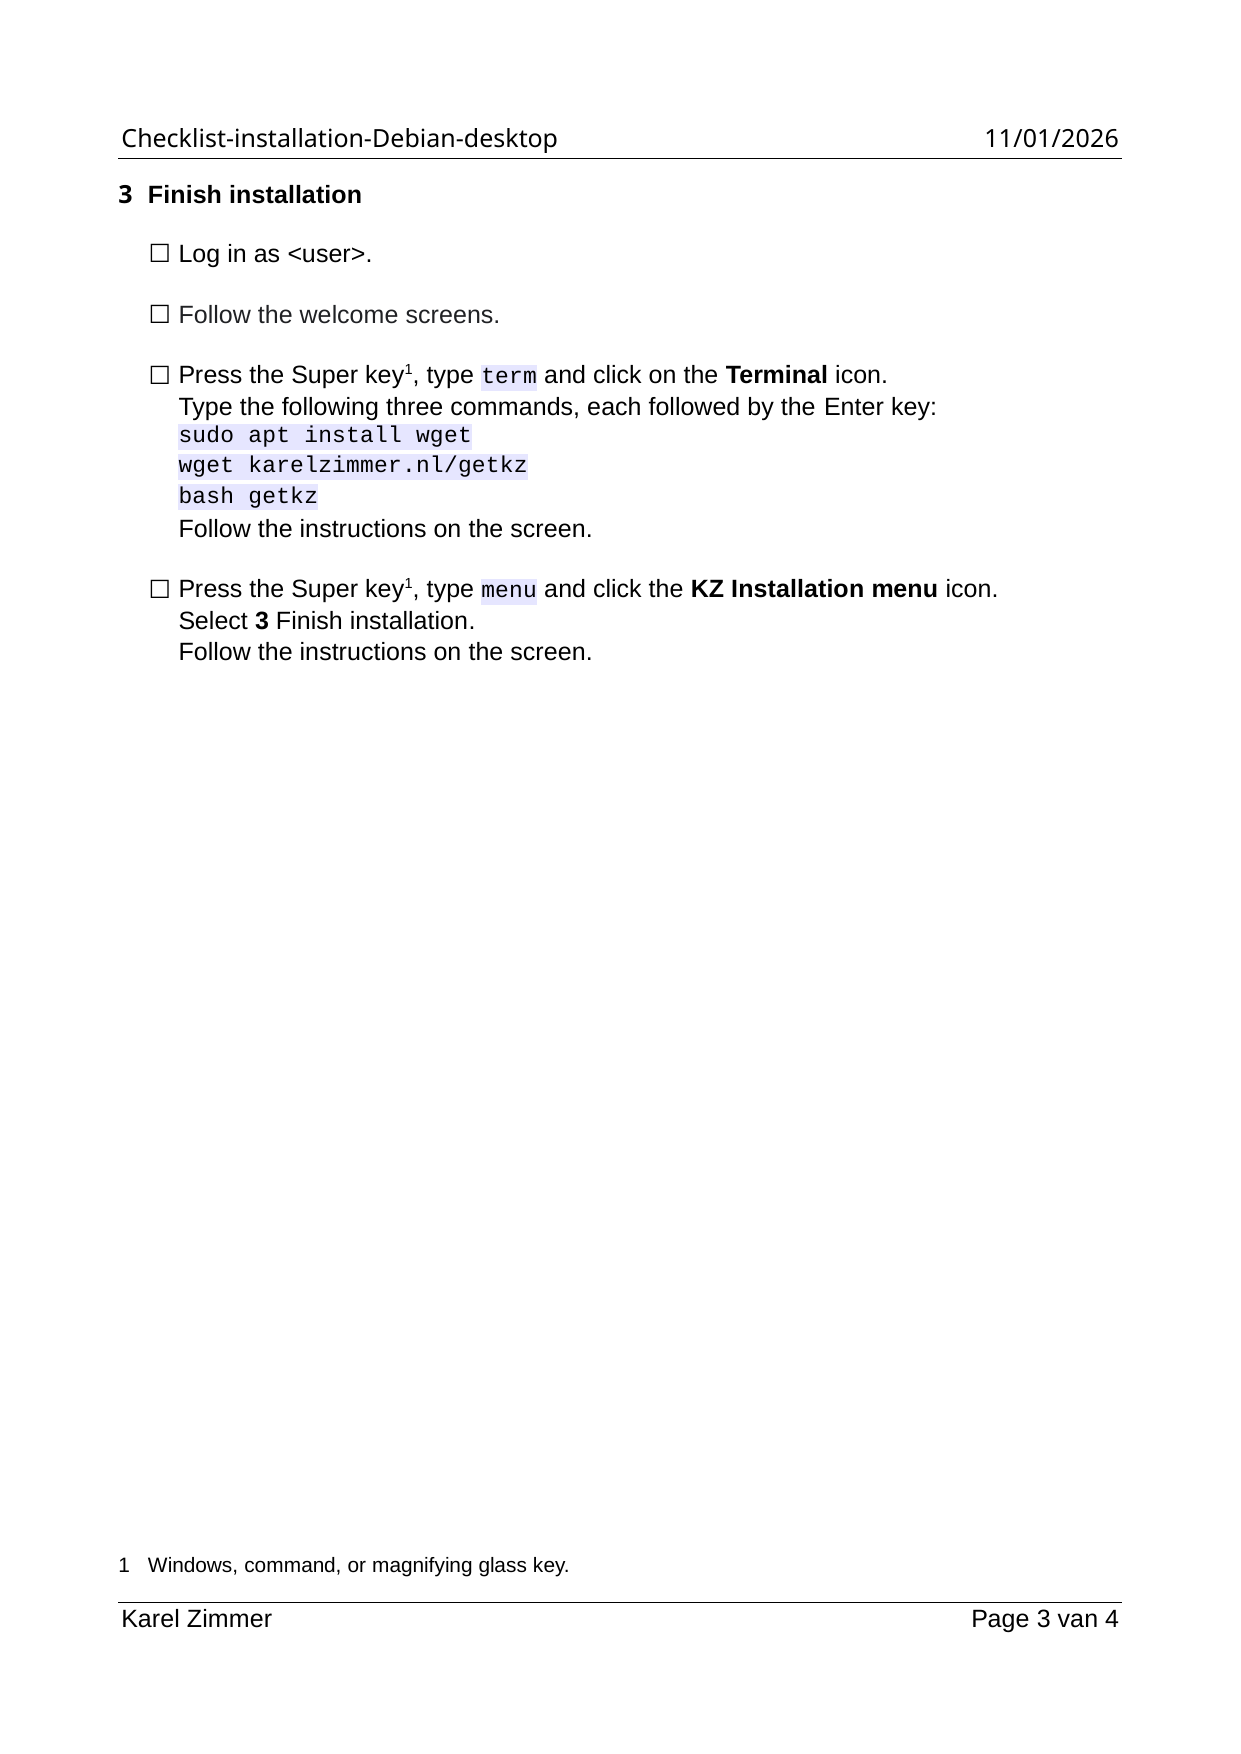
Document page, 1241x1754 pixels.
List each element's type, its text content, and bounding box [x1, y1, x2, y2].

table_cell ☐ [142, 300, 177, 330]
table_cell Press the Super key1, type menu and click the KZ Installation menu icon. [177, 574, 1122, 606]
table_cell [142, 514, 177, 544]
table_cell [118, 423, 142, 453]
table_cell [118, 453, 142, 483]
table_cell Follow the instructions on the screen. [177, 514, 1122, 544]
table_cell [118, 483, 142, 513]
table_cell [118, 269, 142, 300]
table_cell [118, 300, 142, 330]
table_header ☐ [142, 239, 177, 269]
table_cell Press the Super key, type term and click on the Terminal icon. [177, 360, 1122, 392]
table_cell [118, 392, 142, 422]
table_cell [142, 392, 177, 422]
table_header Log in as <user>. [177, 239, 1122, 269]
table_cell [142, 636, 177, 667]
table_cell Select 3 Finish installation. [177, 606, 1122, 636]
list Finish installation [118, 177, 1122, 211]
table_cell [142, 269, 177, 300]
table_cell Follow the welcome screens. [177, 300, 1122, 330]
table_cell [118, 544, 142, 574]
table_cell Follow the instructions on the screen. [177, 636, 1122, 667]
table_cell [177, 544, 1122, 574]
table_cell [118, 606, 142, 636]
table_cell [142, 330, 177, 360]
table_cell bash getkz [177, 483, 1122, 513]
table_cell sudo apt install wget [177, 423, 1122, 453]
table_cell [177, 269, 1122, 300]
table_cell [118, 636, 142, 667]
table_cell ☐ [142, 574, 177, 606]
table_cell [118, 360, 142, 392]
table_cell Type the following three commands, each followed by the Enter key: [177, 392, 1122, 422]
table_cell [177, 330, 1122, 360]
table_header [118, 239, 142, 269]
table_cell [142, 483, 177, 513]
table_cell [142, 544, 177, 574]
table_cell [118, 574, 142, 606]
table_cell [142, 606, 177, 636]
table_cell [118, 330, 142, 360]
table_cell wget karelzimmer.nl/getkz [177, 453, 1122, 483]
table_cell [118, 514, 142, 544]
table_cell [142, 423, 177, 453]
table_cell [142, 453, 177, 483]
table_cell ☐ [142, 360, 177, 392]
